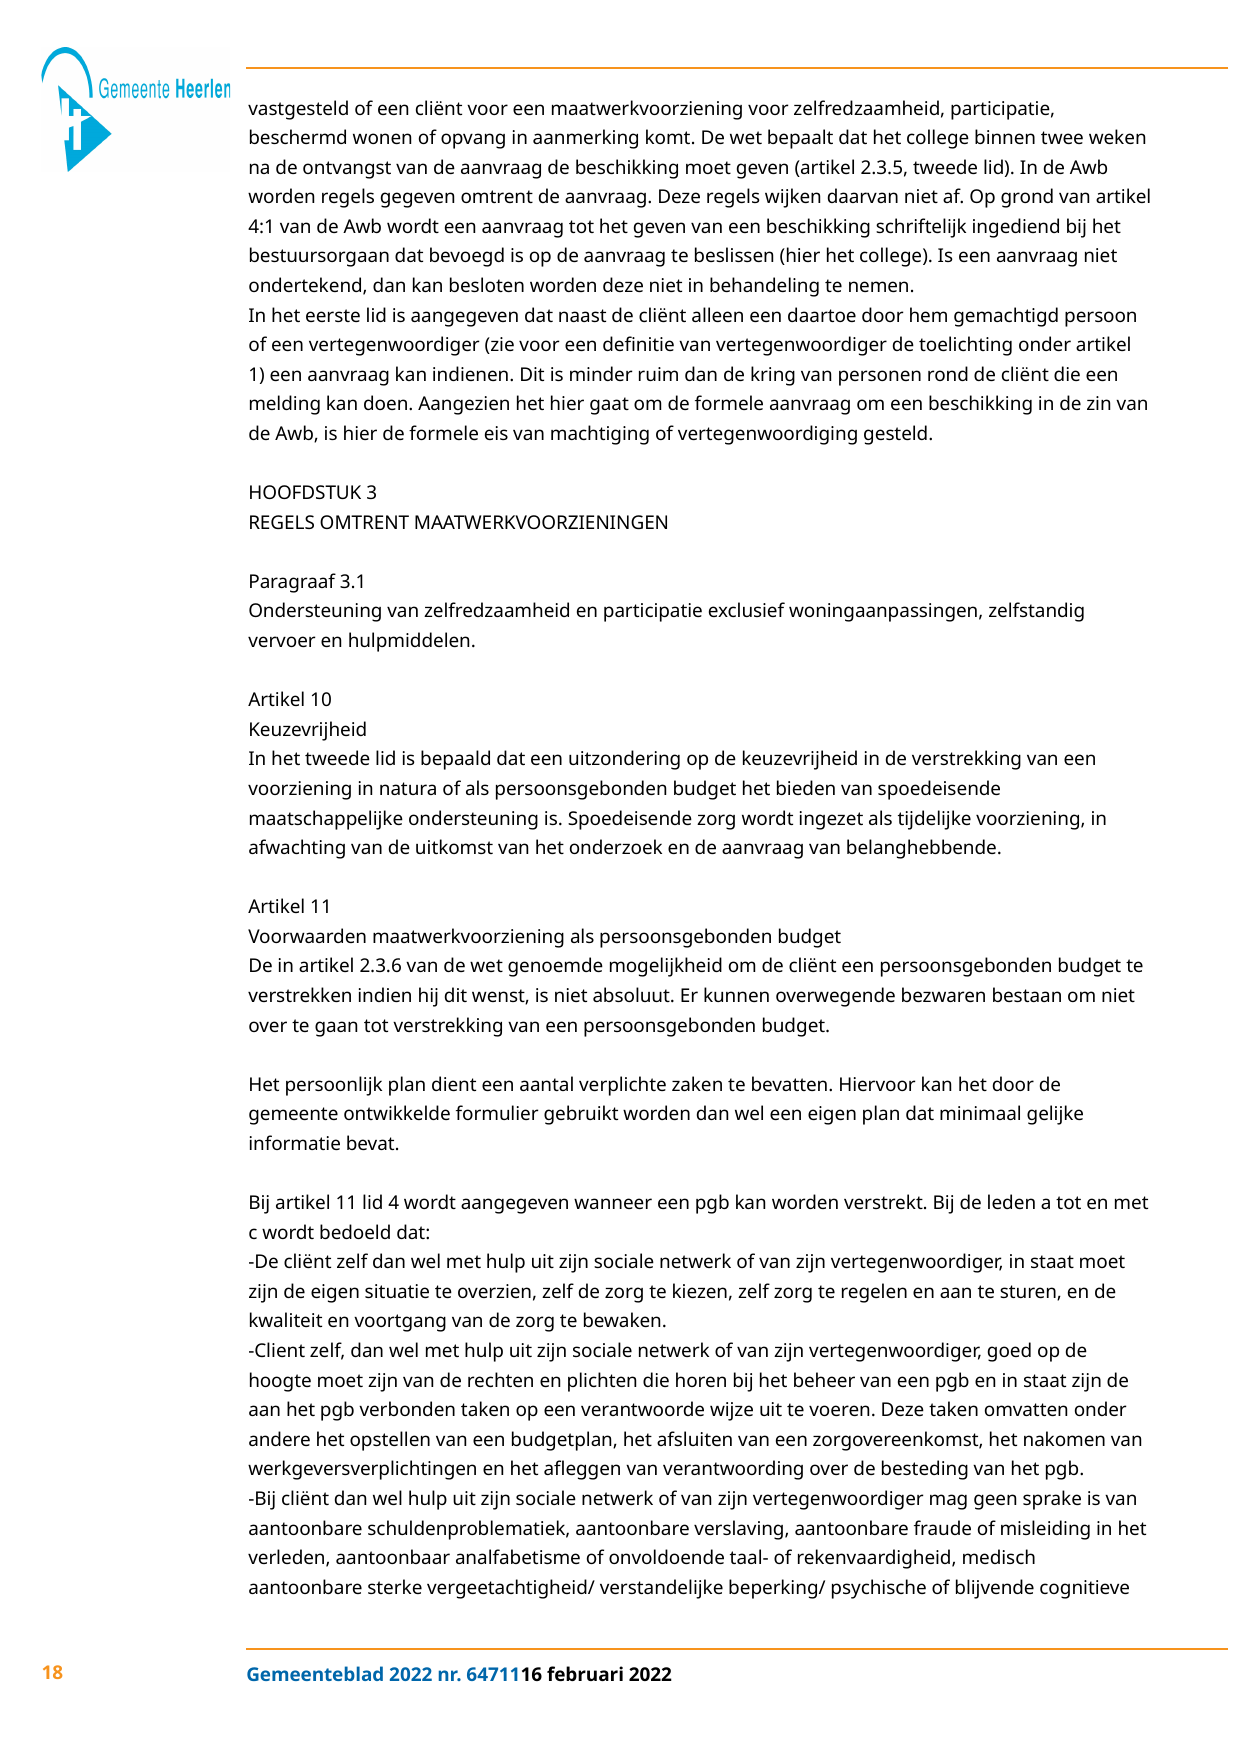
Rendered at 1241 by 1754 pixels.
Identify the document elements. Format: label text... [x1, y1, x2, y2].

text Paragraaf 3.1 [248, 568, 1152, 594]
text De in artikel 2.3.6 van de wet genoemde mogelijkheid om de cliënt een persoonsgebonden budget te verstrekken indien hij dit wenst, is niet absoluut. Er kunnen overwegende bezwaren bestaan om niet over te gaan tot verstrekking van een persoonsgebonden budget. [248, 953, 1152, 1038]
text -Client zelf, dan wel met hulp uit zijn sociale netwerk of van zijn vertegenwoordiger, goed op de hoogte moet zijn van de rechten en plichten die horen bij het beheer van een pgb en in staat zijn de aan het pgb verbonden taken op een verantwoorde wijze uit te voeren. Deze taken omvatten onder andere het opstellen van een budgetplan, het afsluiten van een zorgovereenkomst, het nakomen van werkgeversverplichtingen en het afleggen van verantwoording over de besteding van het pgb. [248, 1337, 1152, 1481]
picture [41, 47, 231, 172]
text In het tweede lid is bepaald dat een uitzondering op de keuzevrijheid in de verstrekking van een voorziening in natura of als persoonsgebonden budget het bieden van spoedeisende maatschappelijke ondersteuning is. Spoedeisende zorg wordt ingezet als tijdelijke voorziening, in afwachting van de uitkomst van het onderzoek en de aanvraag van belanghebbende. [248, 746, 1152, 860]
text -De cliënt zelf dan wel met hulp uit zijn sociale netwerk of van zijn vertegenwoordiger, in staat moet zijn de eigen situatie te overzien, zelf de zorg te kiezen, zelf zorg te regelen en aan te sturen, en de kwaliteit en voortgang van de zorg te bewaken. [248, 1248, 1152, 1333]
text HOOFDSTUK 3 [248, 479, 1152, 505]
text -Bij cliënt dan wel hulp uit zijn sociale netwerk of van zijn vertegenwoordiger mag geen sprake is van aantoonbare schuldenproblematiek, aantoonbare verslaving, aantoonbare fraude of misleiding in het verleden, aantoonbaar analfabetisme of onvoldoende taal- of rekenvaardigheid, medisch aantoonbare sterke vergeetachtigheid/ verstandelijke beperking/ psychische of blijvende cognitieve [248, 1485, 1152, 1600]
text Bij artikel 11 lid 4 wordt aangegeven wanneer een pgb kan worden verstrekt. Bij de leden a tot en met c wordt bedoeld dat: [248, 1189, 1152, 1245]
text vastgesteld of een cliënt voor een maatwerkvoorziening voor zelfredzaamheid, participatie, beschermd wonen of opvang in aanmerking komt. De wet bepaalt dat het college binnen twee weken na de ontvangst van de aanvraag de beschikking moet geven (artikel 2.3.5, tweede lid). In de Awb worden regels gegeven omtrent de aanvraag. Deze regels wijken daarvan niet af. Op grond van artikel 4:1 van de Awb wordt een aanvraag tot het geven van een beschikking schriftelijk ingediend bij het bestuursorgaan dat bevoegd is op de aanvraag te beslissen (hier het college). Is een aanvraag niet ondertekend, dan kan besloten worden deze niet in behandeling te nemen. [248, 95, 1152, 298]
text Artikel 10 [248, 686, 1152, 712]
text Artikel 11 [248, 893, 1152, 919]
picture [41, 47, 59, 70]
text In het eerste lid is aangegeven dat naast de cliënt alleen een daartoe door hem gemachtigd persoon of een vertegenwoordiger (zie voor een definitie van vertegenwoordiger de toelichting onder artikel 1) een aanvraag kan indienen. Dit is minder ruim dan de kring van personen rond de cliënt die een melding kan doen. Aangezien het hier gaat om de formele aanvraag om een beschikking in de zin van de Awb, is hier de formele eis van machtiging of vertegenwoordiging gesteld. [248, 302, 1152, 446]
text REGELS OMTRENT MAATWERKVOORZIENINGEN [248, 509, 1152, 535]
text Keuzevrijheid [248, 716, 1152, 742]
text Het persoonlijk plan dient een aantal verplichte zaken te bevatten. Hiervoor kan het door de gemeente ontwikkelde formulier gebruikt worden dan wel een eigen plan dat minimaal gelijke informatie bevat. [248, 1071, 1152, 1156]
text Voorwaarden maatwerkvoorziening als persoonsgebonden budget [248, 923, 1152, 949]
text Ondersteuning van zelfredzaamheid en participatie exclusief woningaanpassingen, zelfstandig vervoer en hulpmiddelen. [248, 598, 1152, 653]
